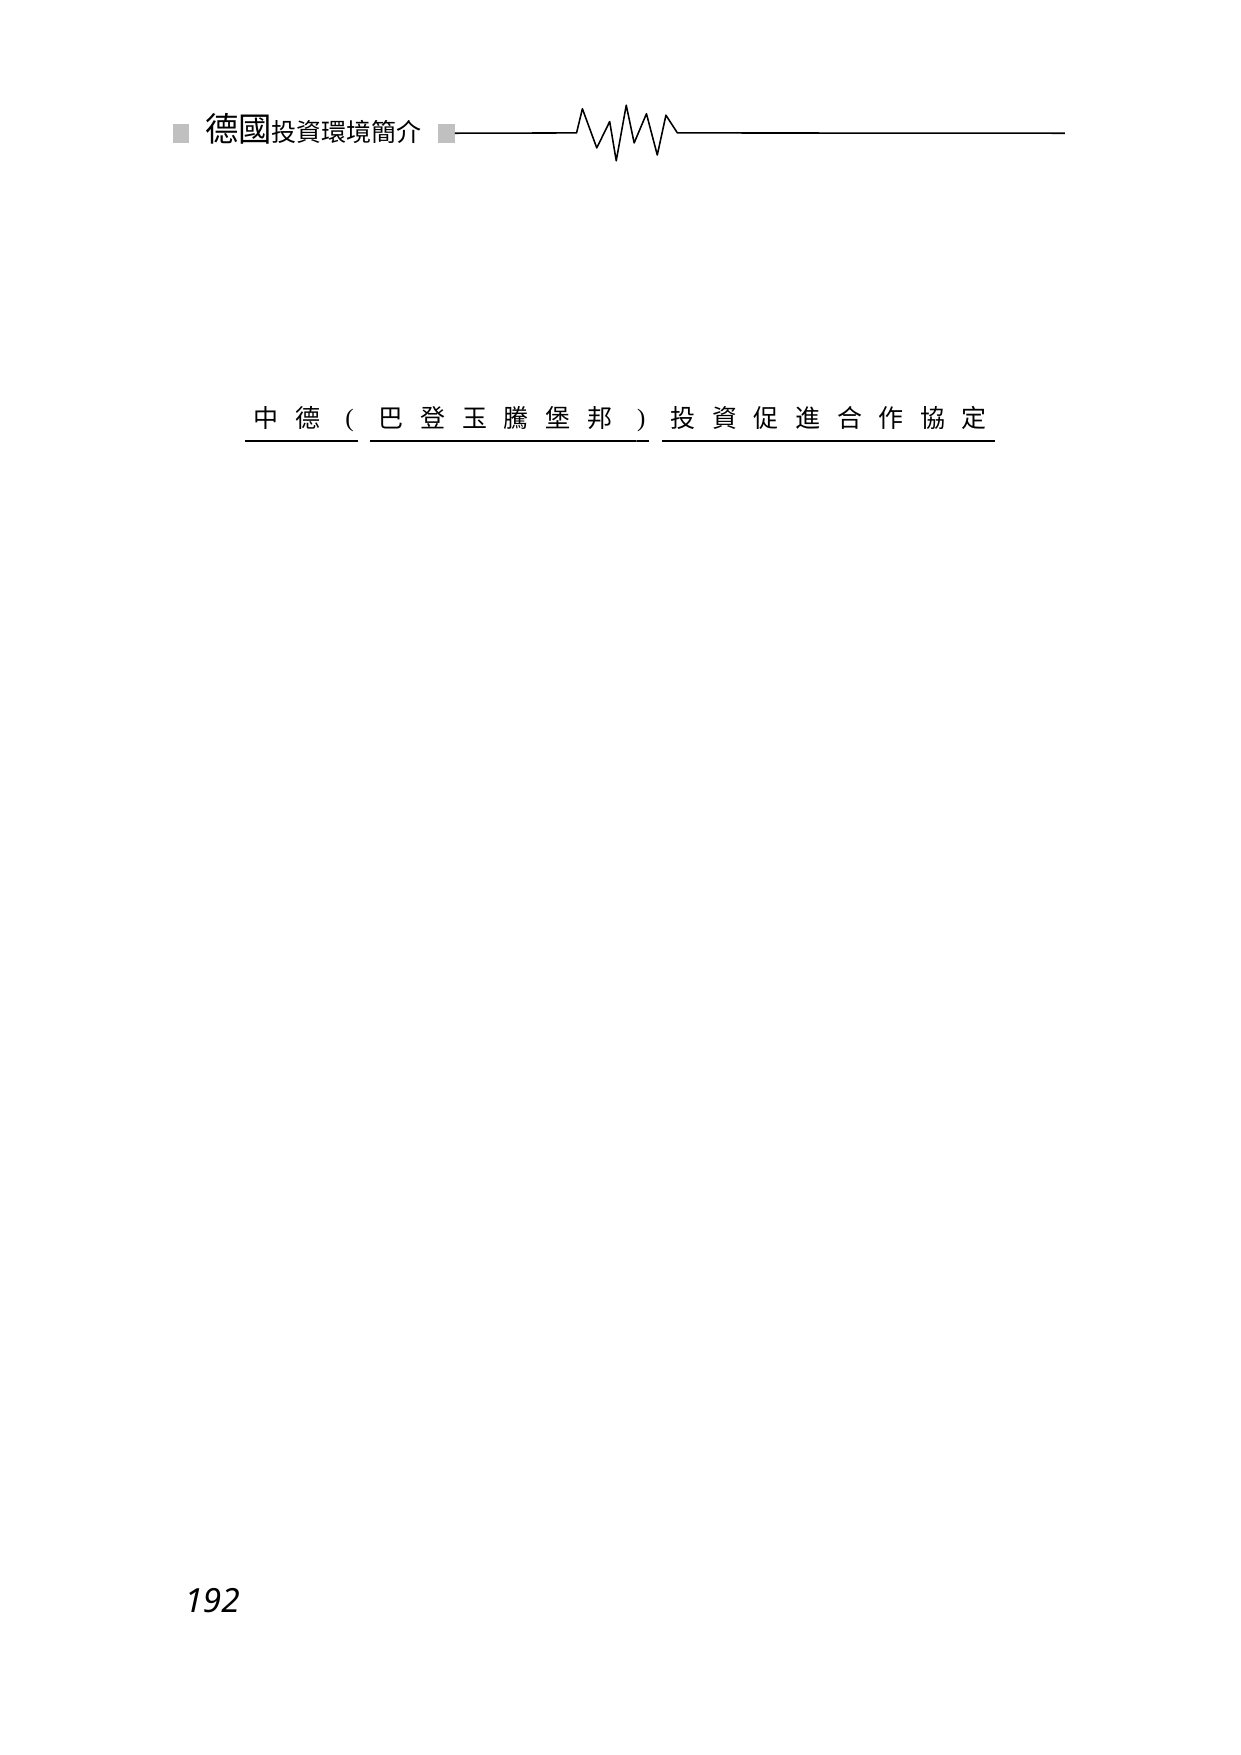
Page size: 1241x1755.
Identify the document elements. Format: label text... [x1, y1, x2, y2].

text 中德(巴登玉騰堡邦)投資促進合作協定 [183, 375, 1058, 438]
